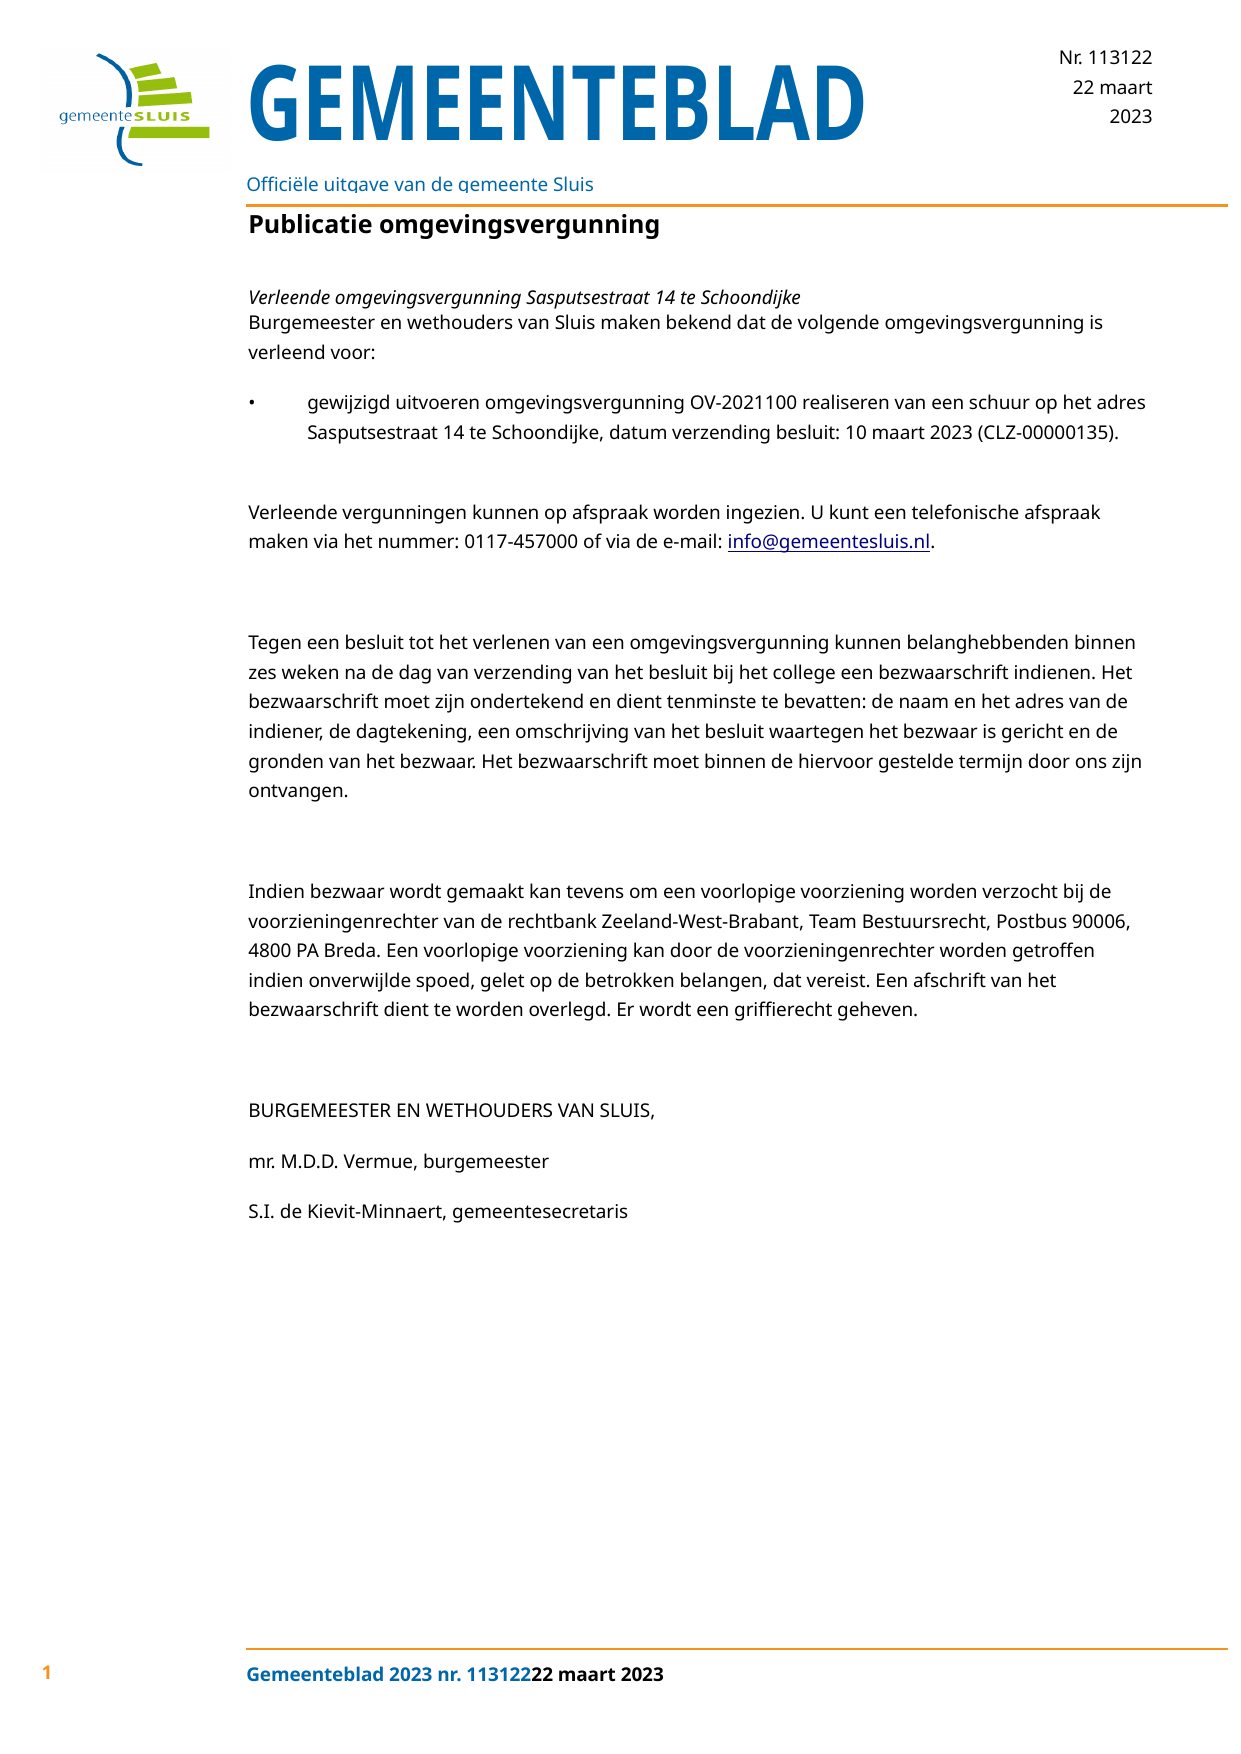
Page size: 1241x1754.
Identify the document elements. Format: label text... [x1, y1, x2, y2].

text Verleende vergunningen kunnen op afspraak worden ingezien. U kunt een telefonische afspraak maken via het nummer: 0117-457000 of via de e-mail: info@gemeentesluis.nl. [248, 499, 1152, 554]
text Tegen een besluit tot het verlenen van een omgevingsvergunning kunnen belanghebbenden binnen zes weken na de dag van verzending van het besluit bij het college een bezwaarschrift indienen. Het bezwaarschrift moet zijn ondertekend en dient tenminste te bevatten: de naam en het adres van de indiener, de dagtekening, een omschrijving van het besluit waartegen het bezwaar is gericht en de gronden van het bezwaar. Het bezwaarschrift moet binnen de hiervoor gestelde termijn door ons zijn ontvangen. [248, 629, 1152, 803]
text mr. M.D.D. Vermue, burgemeester [248, 1148, 1152, 1174]
text S.I. de Kievit-Minnaert, gemeentesecretaris [248, 1198, 1152, 1224]
text Indien bezwaar wordt gemaakt kan tevens om een voorlopige voorziening worden verzocht bij de voorzieningenrechter van de rechtbank Zeeland-West-Brabant, Team Bestuursrecht, Postbus 90006, 4800 PA Breda. Een voorlopige voorziening kan door de voorzieningenrechter worden getroffen indien onverwijlde spoed, gelet op de betrokken belangen, dat vereist. Een afschrift van het bezwaarschrift dient te worden overlegd. Er wordt een griffierecht geheven. [248, 878, 1152, 1022]
text Publicatie omgevingsvergunning [248, 207, 1152, 241]
text Verleende omgevingsvergunning Sasputsestraat 14 te Schoondijke [248, 284, 1152, 309]
list gewijzigd uitvoeren omgevingsvergunning OV-2021100 realiseren van een schuur op het adres Sasputsestraat 14 te Schoondijke, datum verzending besluit: 10 maart 2023 (CLZ-00000135). [248, 389, 1152, 445]
picture [41, 47, 231, 172]
text Burgemeester en wethouders van Sluis maken bekend dat de volgende omgevingsvergunning is verleend voor: [248, 309, 1152, 365]
text BURGEMEESTER EN WETHOUDERS VAN SLUIS, [248, 1097, 1152, 1123]
